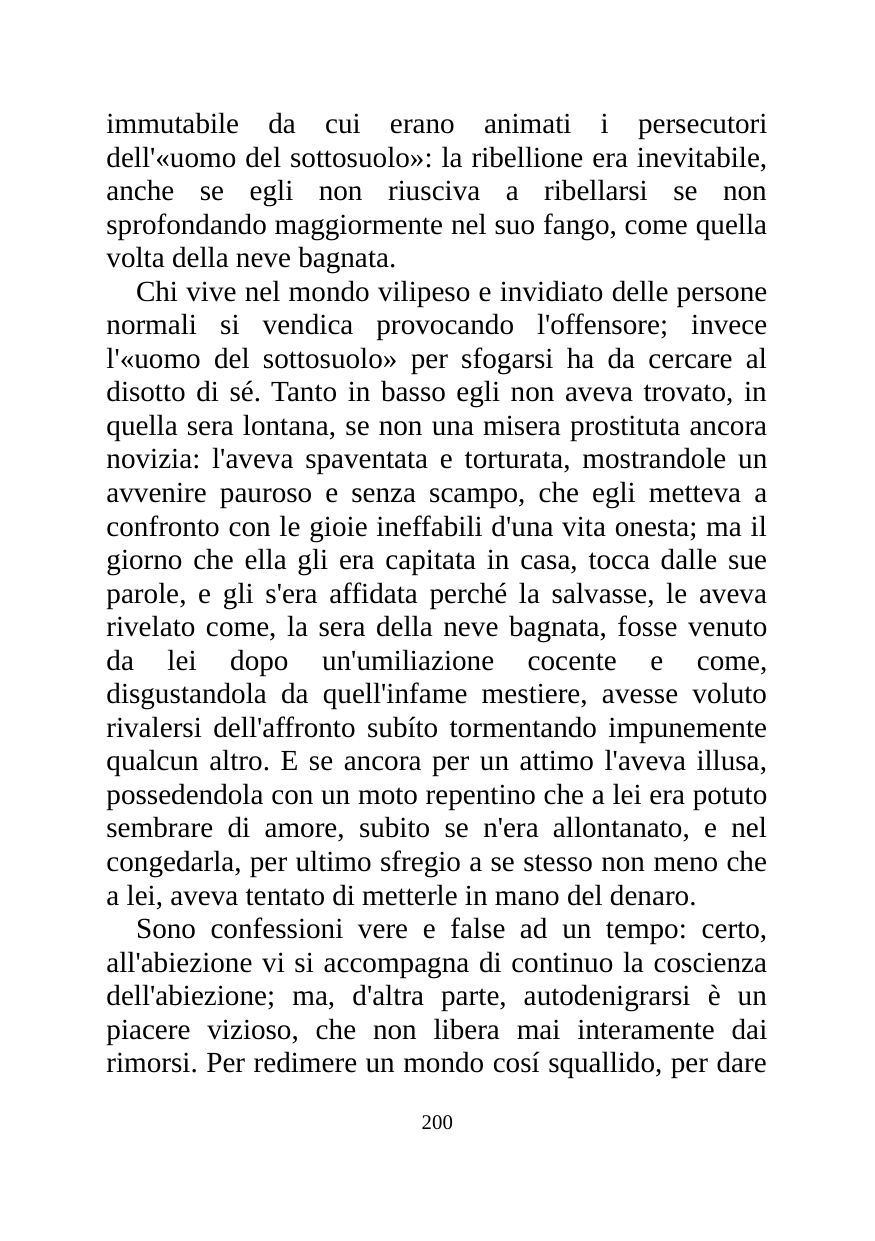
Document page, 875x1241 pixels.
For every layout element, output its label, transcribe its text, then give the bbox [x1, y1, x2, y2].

text Chi vive nel mondo vilipeso e invidiato delle persone normali si vendica provocando l'offensore; invece l'«uomo del sottosuolo» per sfogarsi ha da cercare al disotto di sé. Tanto in basso egli non aveva trovato, in quella sera lontana, se non una misera prostituta ancora novizia: l'aveva spaventata e torturata, mostrandole un avvenire pauroso e senza scampo, che egli metteva a confronto con le gioie ineffabili d'una vita onesta; ma il giorno che ella gli era capitata in casa, tocca dalle sue parole, e gli s'era affidata perché la salvasse, le aveva rivelato come, la sera della neve bagnata, fosse venuto da lei dopo un'umiliazione cocente e come, disgustandola da quell'infame mestiere, avesse voluto rivalersi dell'affronto subíto tormentando impunemente qualcun altro. E se ancora per un attimo l'aveva illusa, possedendola con un moto repentino che a lei era potuto sembrare di amore, subito se n'era allontanato, e nel congedarla, per ultimo sfregio a se stesso non meno che a lei, aveva tentato di metterle in mano del denaro. [106, 274, 768, 911]
text immutabile da cui erano animati i persecutori dell'«uomo del sottosuolo»: la ribellione era inevitabile, anche se egli non riusciva a ribellarsi se non sprofondando maggiormente nel suo fango, come quella volta della neve bagnata. [106, 106, 768, 274]
text Sono confessioni vere e false ad un tempo: certo, all'abiezione vi si accompagna di continuo la coscienza dell'abiezione; ma, d'altra parte, autodenigrarsi è un piacere vizioso, che non libera mai interamente dai rimorsi. Per redimere un mondo cosí squallido, per dare [106, 911, 768, 1079]
